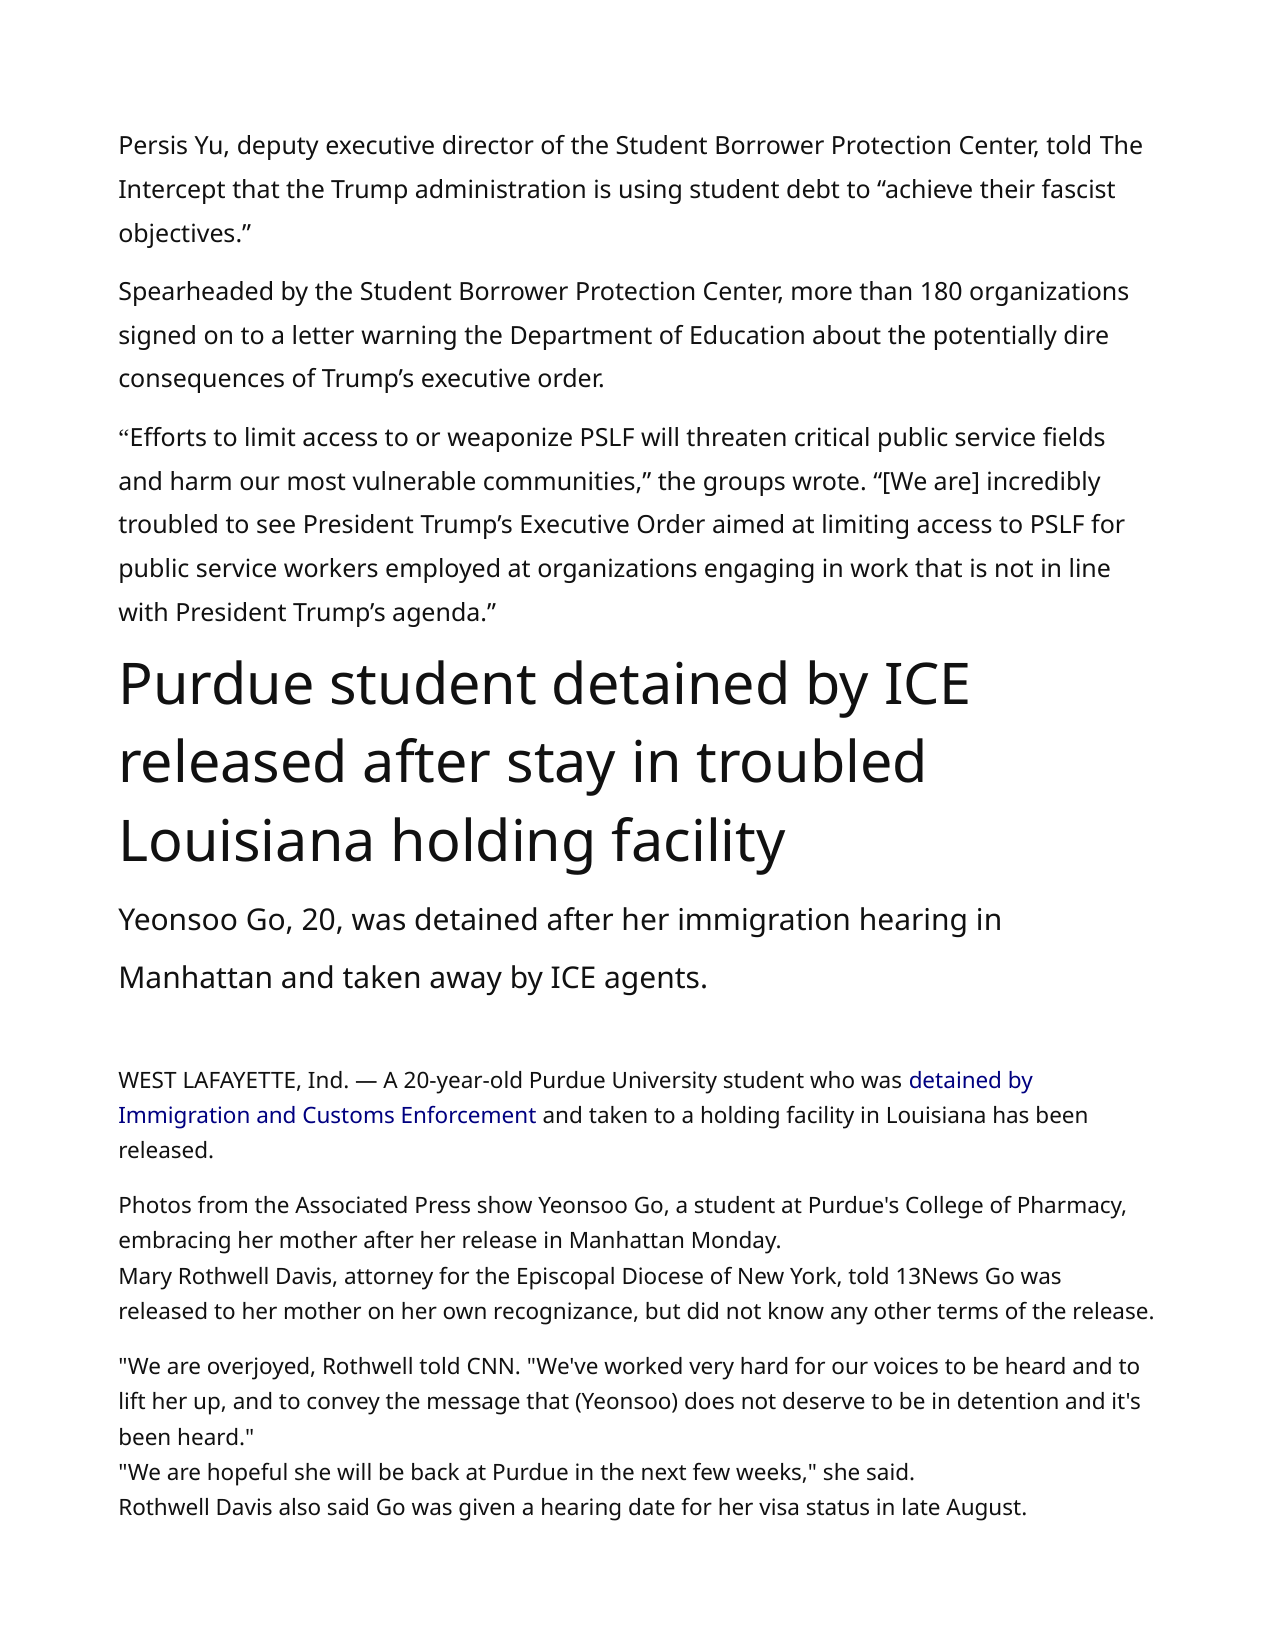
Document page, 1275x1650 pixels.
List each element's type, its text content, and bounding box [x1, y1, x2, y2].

text Persis Yu, deputy executive director of the Student Borrower Protection Center, told The Intercept that the Trump administration is using student debt to “achieve their fascist objectives.” [118, 118, 1157, 249]
text Mary Rothwell Davis, attorney for the Episcopal Diocese of New York, told 13News Go was released to her mother on her own recognizance, but did not know any other terms of the release. [118, 1260, 1157, 1326]
text Rothwell Davis also said Go was given a hearing date for her visa status in late August. [118, 1491, 1157, 1522]
text “Efforts to limit access to or weaponize PSLF will threaten critical public service fields and harm our most vulnerable communities,” the groups wrote. “[We are] incredibly troubled to see President Trump’s Executive Order aimed at limiting access to PSLF for public service workers employed at organizations engaging in work that is not in line with President Trump’s agenda.” [118, 410, 1157, 628]
text Spearheaded by the Student Borrower Protection Center, more than 180 organizations signed on to a letter warning the Department of Education about the potentially dire consequences of Trump’s executive order. [118, 264, 1157, 395]
subtitle Purdue student detained by ICE released after stay in troubled Louisiana holding facility [118, 643, 1157, 878]
text WEST LAFAYETTE, Ind. — A 20-year-old Purdue University student who was detained by Immigration and Customs Enforcement and taken to a holding facility in Louisiana has been released. [118, 1064, 1157, 1165]
text Yeonsoo Go, 20, was detained after her immigration hearing in Manhattan and taken away by ICE agents. [118, 898, 1157, 997]
text "We are hopeful she will be back at Purdue in the next few weeks," she said. [118, 1456, 1157, 1487]
text "We are overjoyed, Rothwell told CNN. "We've worked very hard for our voices to be heard and to lift her up, and to convey the message that (Yeonsoo) does not deserve to be in detention and it's been heard." [118, 1350, 1157, 1451]
text Photos from the Associated Press show Yeonsoo Go, a student at Purdue's College of Pharmacy, embracing her mother after her release in Manhattan Monday. [118, 1189, 1157, 1255]
